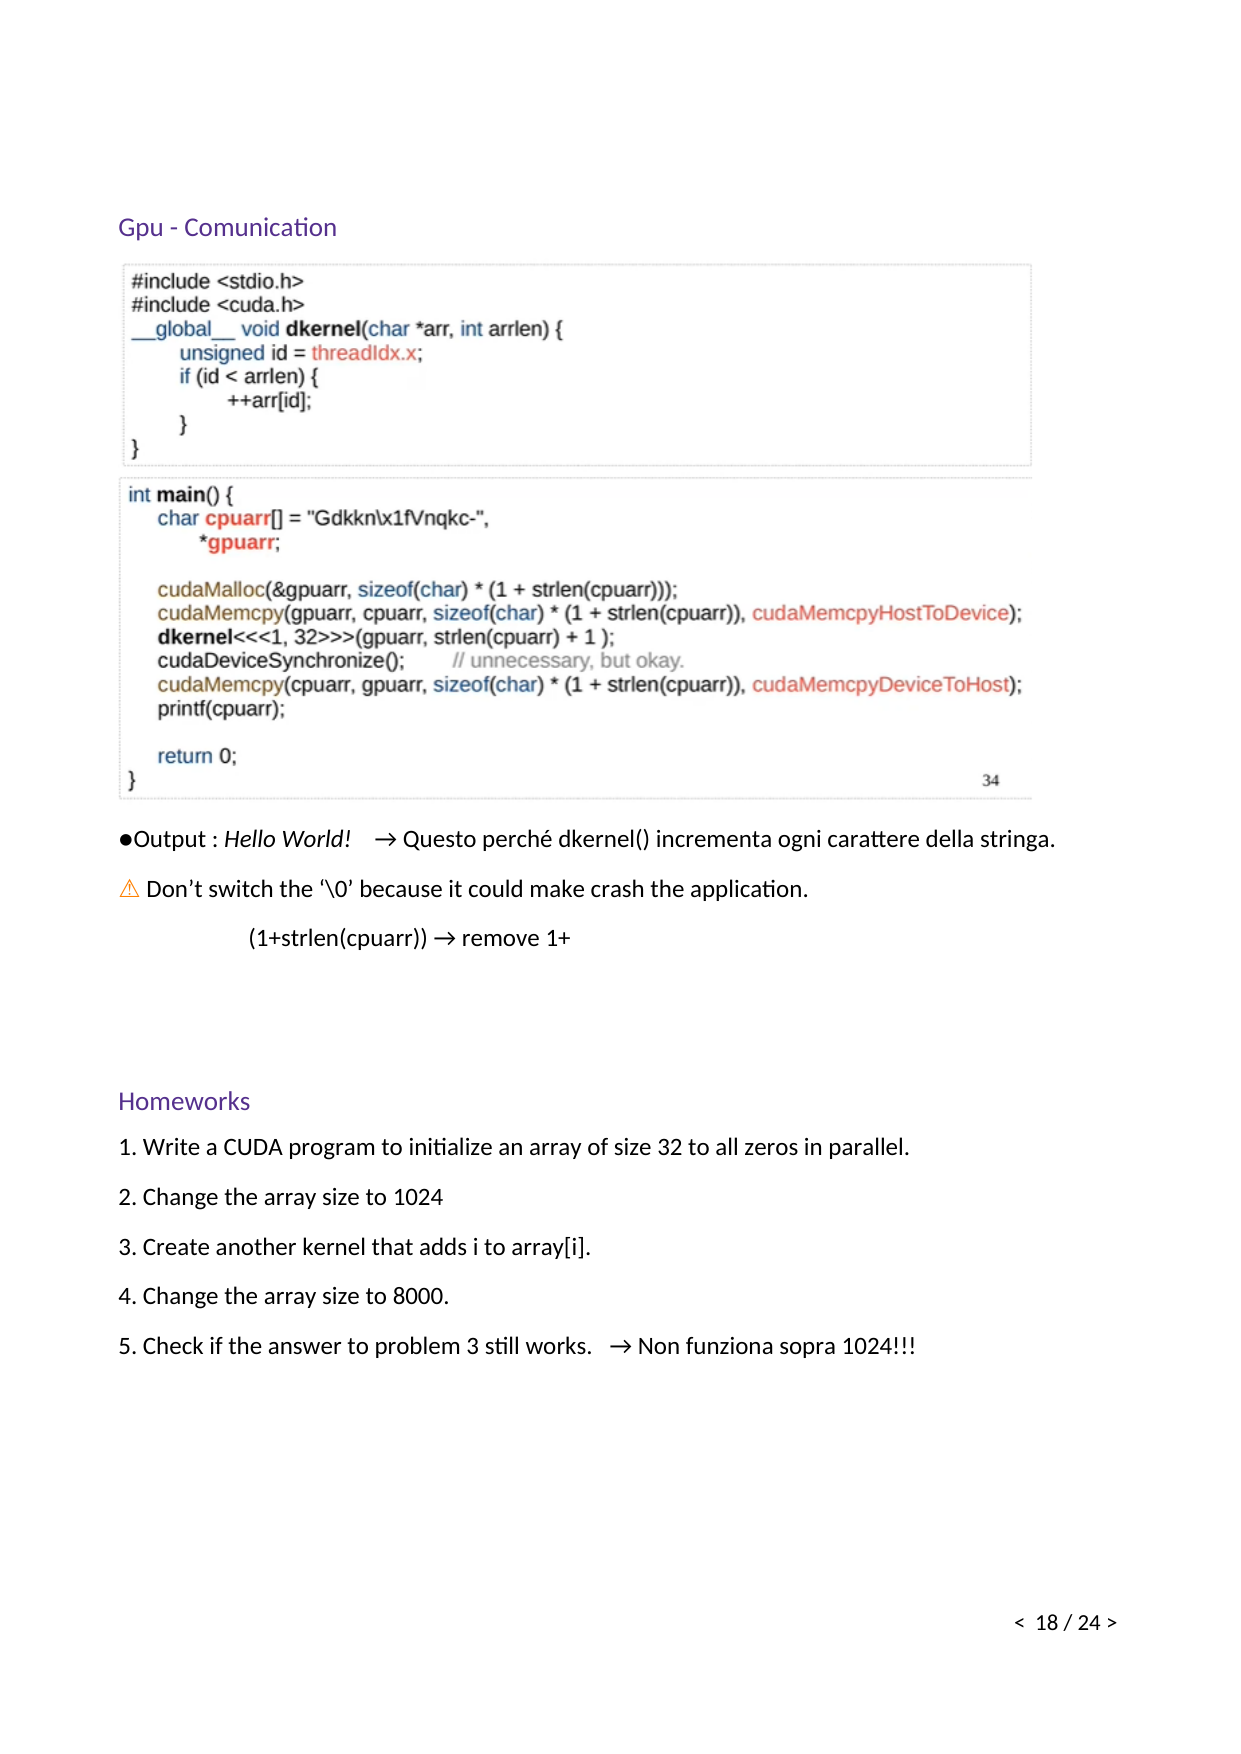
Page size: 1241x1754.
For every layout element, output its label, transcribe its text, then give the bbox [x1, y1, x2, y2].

text 5. Check if the answer to problem 3 still works. → Non funziona sopra 1024!!! [118, 1330, 1122, 1360]
subtitle Homeworks [118, 1084, 1122, 1117]
text (1+strlen(cpuarr)) → remove 1+ [118, 922, 1122, 953]
picture [118, 257, 1033, 805]
text 4. Change the array size to 8000. [118, 1280, 1122, 1311]
subtitle Gpu - Comunication [118, 210, 1122, 243]
text 3. Create another kernel that adds i to array[i]. [118, 1231, 1122, 1261]
text 2. Change the array size to 1024 [118, 1181, 1122, 1212]
text ⚠ Don’t switch the ‘\0’ because it could make crash the application. [118, 873, 1122, 903]
text ●Output : Hello World! → Questo perché dkernel() incrementa ogni carattere della stringa. [118, 823, 1122, 854]
text 1. Write a CUDA program to initialize an array of size 32 to all zeros in parallel. [118, 1132, 1122, 1162]
